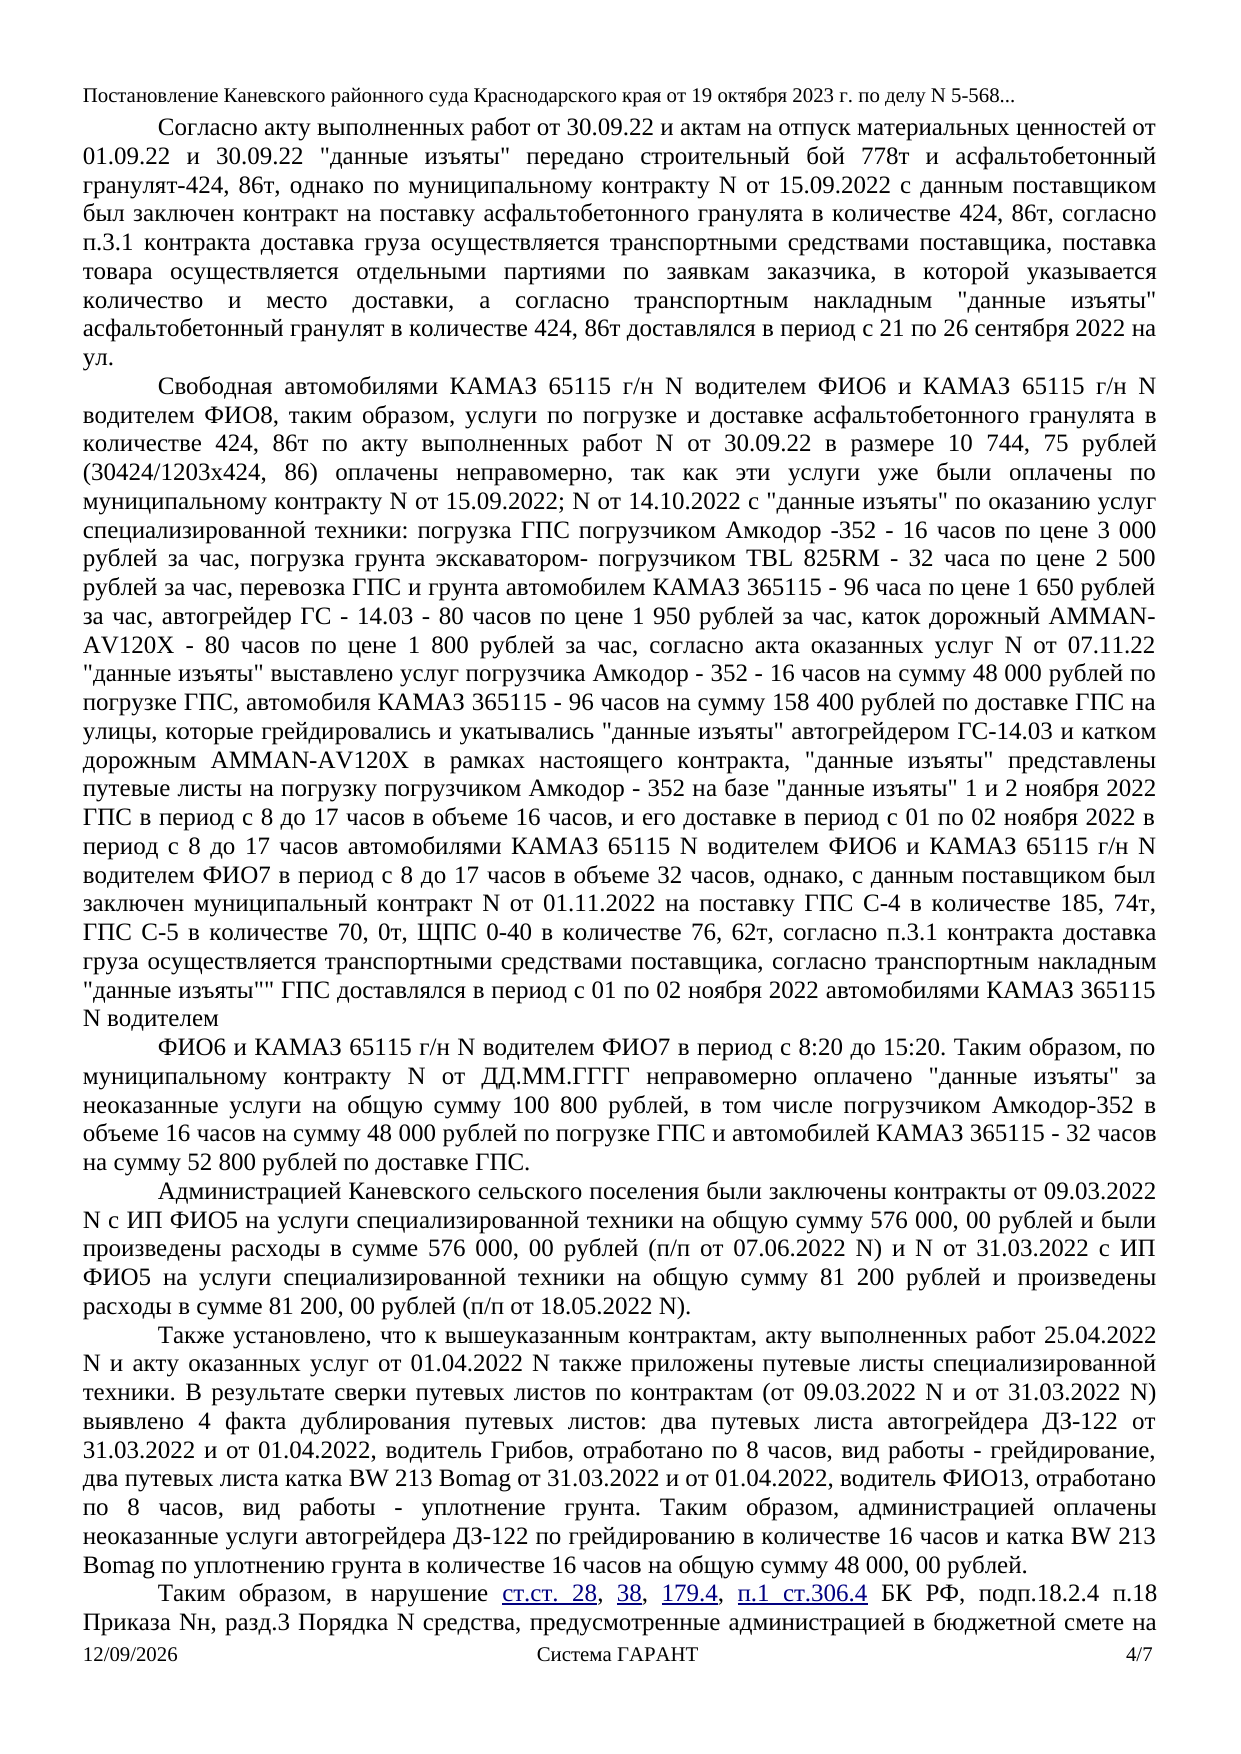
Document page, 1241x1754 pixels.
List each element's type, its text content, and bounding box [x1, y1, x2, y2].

text ФИО6 и КАМАЗ 65115 г/н N водителем ФИО7 в период с 8:20 до 15:20. Таким образом, по муниципальному контракту N от ДД.ММ.ГГГГ неправомерно оплачено "данные изъяты" за неоказанные услуги на общую сумму 100 800 рублей, в том числе погрузчиком Амкодор-352 в объеме 16 часов на сумму 48 000 рублей по погрузке ГПС и автомобилей КАМАЗ 365115 - 32 часов на сумму 52 800 рублей по доставке ГПС. [83, 1032, 1157, 1176]
text Таким образом, в нарушение ст.ст. 28, 38, 179.4, п.1 ст.306.4 БК РФ, подп.18.2.4 п.18 Приказа Nн, разд.3 Порядка N средства, предусмотренные администрацией в бюджетной смете на [83, 1578, 1157, 1636]
text Администрацией Каневского сельского поселения были заключены контракты от 09.03.2022 N с ИП ФИО5 на услуги специализированной техники на общую сумму 576 000, 00 рублей и были произведены расходы в сумме 576 000, 00 рублей (п/п от 07.06.2022 N) и N от 31.03.2022 с ИП ФИО5 на услуги специализированной техники на общую сумму 81 200 рублей и произведены расходы в сумме 81 200, 00 рублей (п/п от 18.05.2022 N). [83, 1176, 1157, 1320]
text Согласно акту выполненных работ от 30.09.22 и актам на отпуск материальных ценностей от 01.09.22 и 30.09.22 "данные изъяты" передано строительный бой 778т и асфальтобетонный гранулят-424, 86т, однако по муниципальному контракту N от 15.09.2022 с данным поставщиком был заключен контракт на поставку асфальтобетонного гранулята в количестве 424, 86т, согласно п.3.1 контракта доставка груза осуществляется транспортными средствами поставщика, поставка товара осуществляется отдельными партиями по заявкам заказчика, в которой указывается количество и место доставки, а согласно транспортным накладным "данные изъяты" асфальтобетонный гранулят в количестве 424, 86т доставлялся в период с 21 по 26 сентября 2022 на ул. [83, 112, 1157, 371]
text Свободная автомобилями КАМАЗ 65115 г/н N водителем ФИО6 и КАМАЗ 65115 г/н N водителем ФИО8, таким образом, услуги по погрузке и доставке асфальтобетонного гранулята в количестве 424, 86т по акту выполненных работ N от 30.09.22 в размере 10 744, 75 рублей (30424/1203х424, 86) оплачены неправомерно, так как эти услуги уже были оплачены по муниципальному контракту N от 15.09.2022; N от 14.10.2022 с "данные изъяты" по оказанию услуг специализированной техники: погрузка ГПС погрузчиком Амкодор -352 - 16 часов по цене 3 000 рублей за час, погрузка грунта экскаватором- погрузчиком TBL 825RM - 32 часа по цене 2 500 рублей за час, перевозка ГПС и грунта автомобилем КАМАЗ 365115 - 96 часа по цене 1 650 рублей за час, автогрейдер ГС - 14.03 - 80 часов по цене 1 950 рублей за час, каток дорожный AMMAN-AV120X - 80 часов по цене 1 800 рублей за час, согласно акта оказанных услуг N от 07.11.22 "данные изъяты" выставлено услуг погрузчика Амкодор - 352 - 16 часов на сумму 48 000 рублей по погрузке ГПС, автомобиля КАМАЗ 365115 - 96 часов на сумму 158 400 рублей по доставке ГПС на улицы, которые грейдировались и укатывались "данные изъяты" автогрейдером ГС-14.03 и катком дорожным AMMAN-AV120X в рамках настоящего контракта, "данные изъяты" представлены путевые листы на погрузку погрузчиком Амкодор - 352 на базе "данные изъяты" 1 и 2 ноября 2022 ГПС в период с 8 до 17 часов в объеме 16 часов, и его доставке в период с 01 по 02 ноября 2022 в период с 8 до 17 часов автомобилями КАМАЗ 65115 N водителем ФИО6 и КАМАЗ 65115 г/н N водителем ФИО7 в период с 8 до 17 часов в объеме 32 часов, однако, с данным поставщиком был заключен муниципальный контракт N от 01.11.2022 на поставку ГПС С-4 в количестве 185, 74т, ГПС С-5 в количестве 70, 0т, ЩПС 0-40 в количестве 76, 62т, согласно п.3.1 контракта доставка груза осуществляется транспортными средствами поставщика, согласно транспортным накладным "данные изъяты"" ГПС доставлялся в период с 01 по 02 ноября 2022 автомобилями КАМАЗ 365115 N водителем [83, 371, 1157, 1032]
text Также установлено, что к вышеуказанным контрактам, акту выполненных работ 25.04.2022 N и акту оказанных услуг от 01.04.2022 N также приложены путевые листы специализированной техники. В результате сверки путевых листов по контрактам (от 09.03.2022 N и от 31.03.2022 N) выявлено 4 факта дублирования путевых листов: два путевых листа автогрейдера ДЗ-122 от 31.03.2022 и от 01.04.2022, водитель Грибов, отработано по 8 часов, вид работы - грейдирование, два путевых листа катка BW 213 Bomag от 31.03.2022 и от 01.04.2022, водитель ФИО13, отработано по 8 часов, вид работы - уплотнение грунта. Таким образом, администрацией оплачены неоказанные услуги автогрейдера ДЗ-122 по грейдированию в количестве 16 часов и катка BW 213 Bomag по уплотнению грунта в количестве 16 часов на общую сумму 48 000, 00 рублей. [83, 1320, 1157, 1578]
